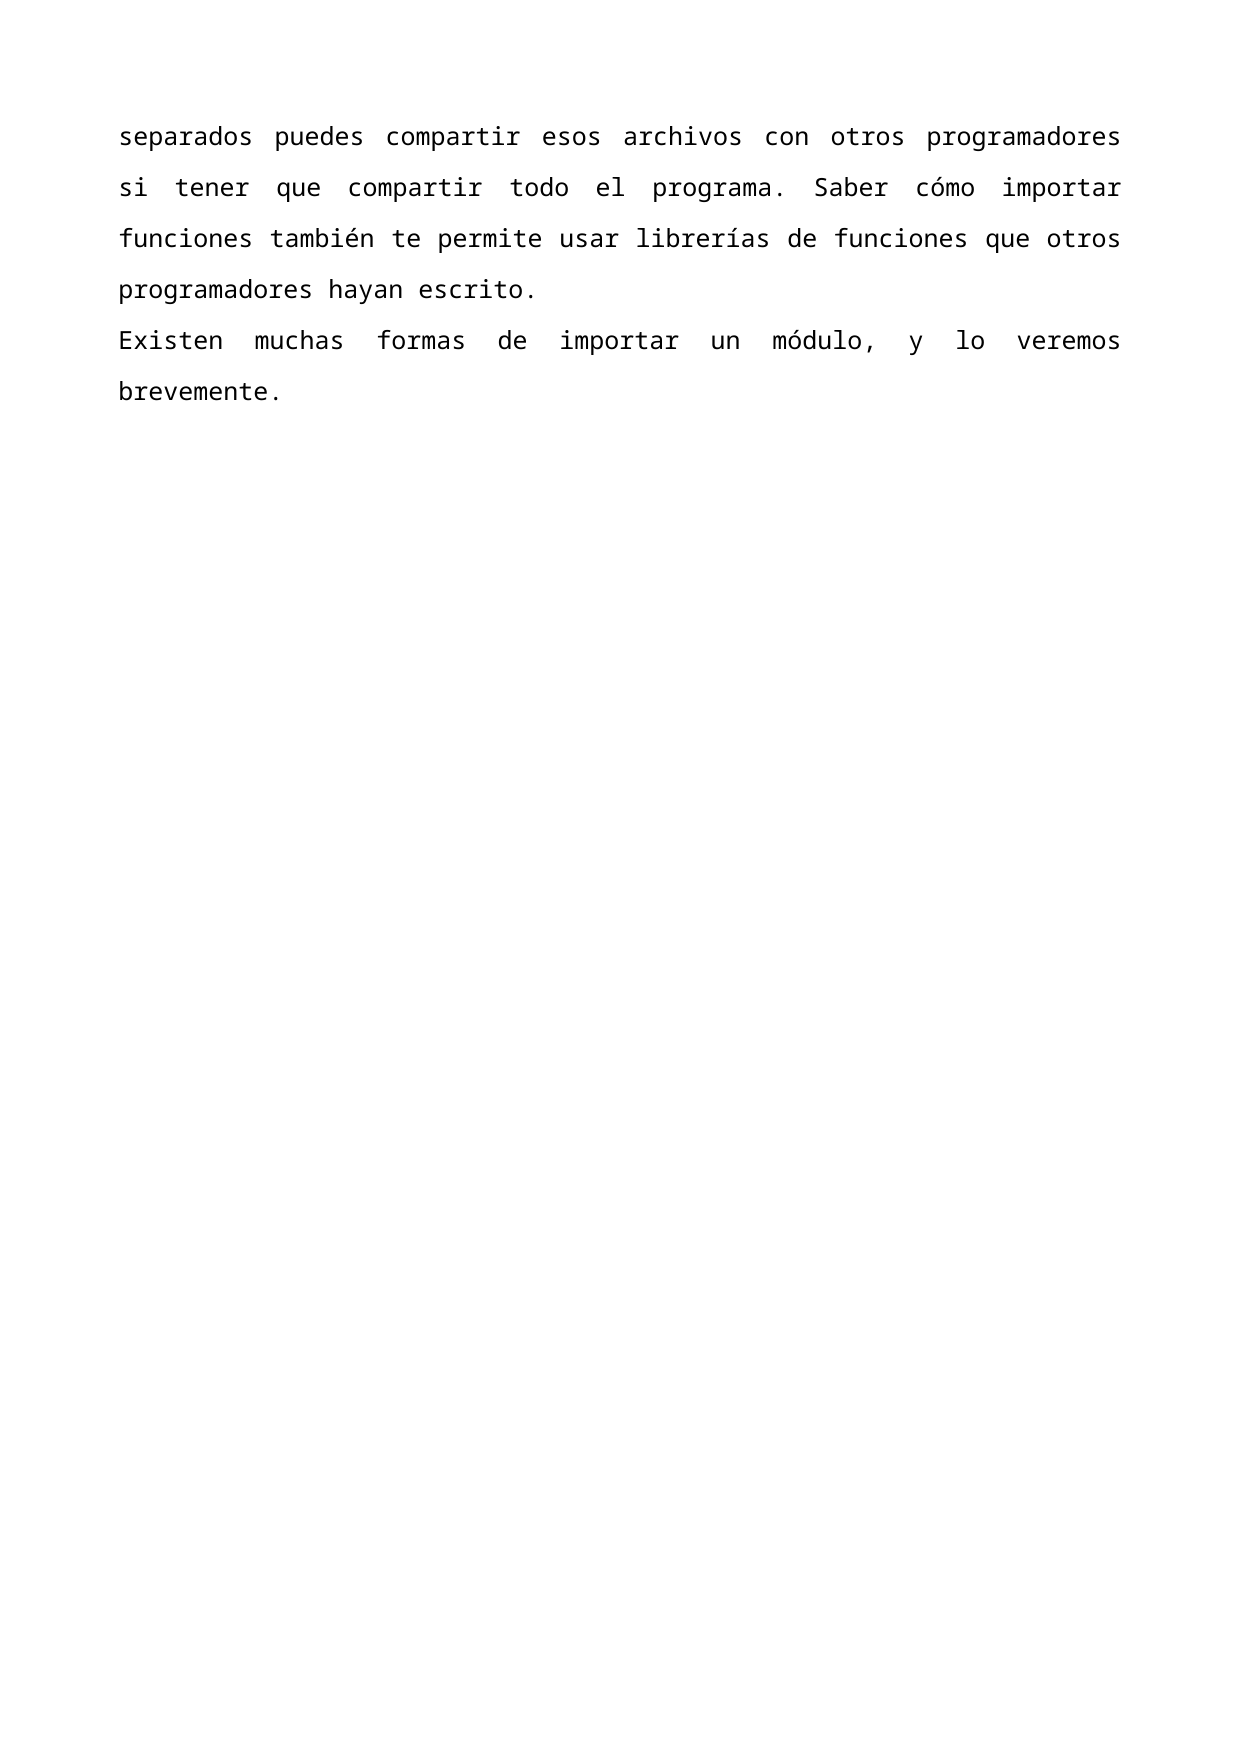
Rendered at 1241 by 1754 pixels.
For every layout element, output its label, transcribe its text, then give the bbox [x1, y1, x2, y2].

text Existen muchas formas de importar un módulo, y lo veremos brevemente. [118, 322, 1122, 407]
text separados puedes compartir esos archivos con otros programadores si tener que compartir todo el programa. Saber cómo importar funciones también te permite usar librerías de funciones que otros programadores hayan escrito. [118, 118, 1122, 305]
